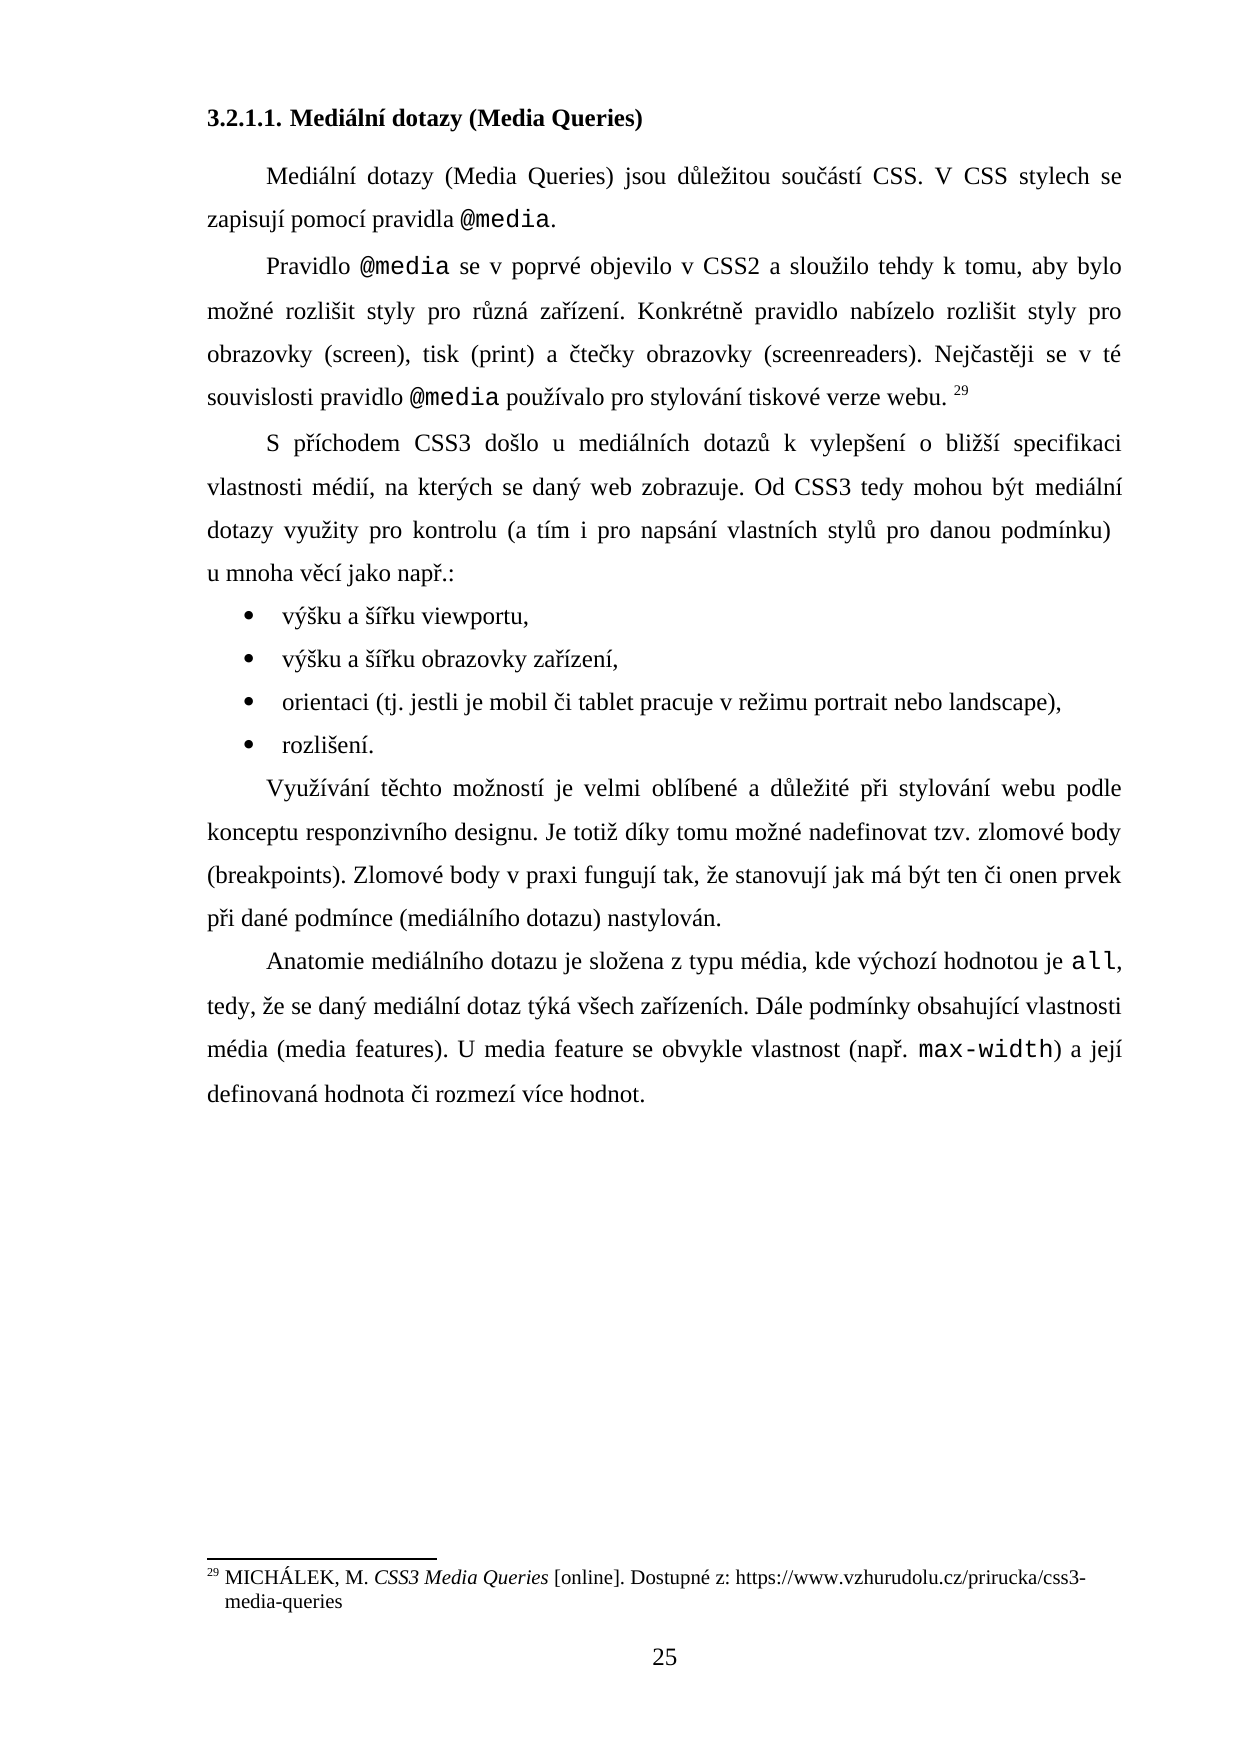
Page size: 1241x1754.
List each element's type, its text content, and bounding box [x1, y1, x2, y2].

text Využívání těchto možností je velmi oblíbené a důležité při stylování webu podle konceptu responzivního designu. Je totiž díky tomu možné nadefinovat tzv. zlomové body (breakpoints). Zlomové body v praxi fungují tak, že stanovují jak má být ten či onen prvek při dané podmínce (mediálního dotazu) nastylován. [207, 773, 1122, 932]
text Mediální dotazy (Media Queries) jsou důležitou součástí CSS. V CSS stylech se zapisují pomocí pravidla @media. [207, 161, 1122, 235]
text S příchodem CSS3 došlo u mediálních dotazů k vylepšení o bližší specifikaci vlastnosti médií, na kterých se daný web zobrazuje. Od CSS3 tedy mohou být mediální dotazy využity pro kontrolu (a tím i pro napsání vlastních stylů pro danou podmínku) u mnoha věcí jako např.: [207, 428, 1122, 587]
list orientaci (tj. jestli je mobil či tablet pracuje v režimu portrait nebo landscape), [244, 687, 1122, 716]
text Anatomie mediálního dotazu je složena z typu média, kde výchozí hodnotou je all, tedy, že se daný mediální dotaz týká všech zařízeních. Dále podmínky obsahující vlastnosti média (media features). U media feature se obvykle vlastnost (např. max-width) a její definovaná hodnota či rozmezí více hodnot. [207, 946, 1122, 1108]
list výšku a šířku obrazovky zařízení, [244, 644, 1122, 673]
subtitle Mediální dotazy (Media Queries) [207, 103, 1122, 132]
list MICHÁLEK, M. CSS3 Media Queries [online]. Dostupné z: https://www.vzhurudolu.cz/prirucka/css3-media-queries [207, 1565, 1122, 1613]
list rozlišení. [244, 730, 1122, 759]
list výšku a šířku viewportu, [244, 601, 1122, 630]
text Pravidlo @media se v poprvé objevilo v CSS2 a sloužilo tehdy k tomu, aby bylo možné rozlišit styly pro různá zařízení. Konkrétně pravidlo nabízelo rozlišit styly pro obrazovky (screen), tisk (print) a čtečky obrazovky (screenreaders). Nejčastěji se v té souvislosti pravidlo @media používalo pro stylování tiskové verze webu. [207, 251, 1122, 413]
